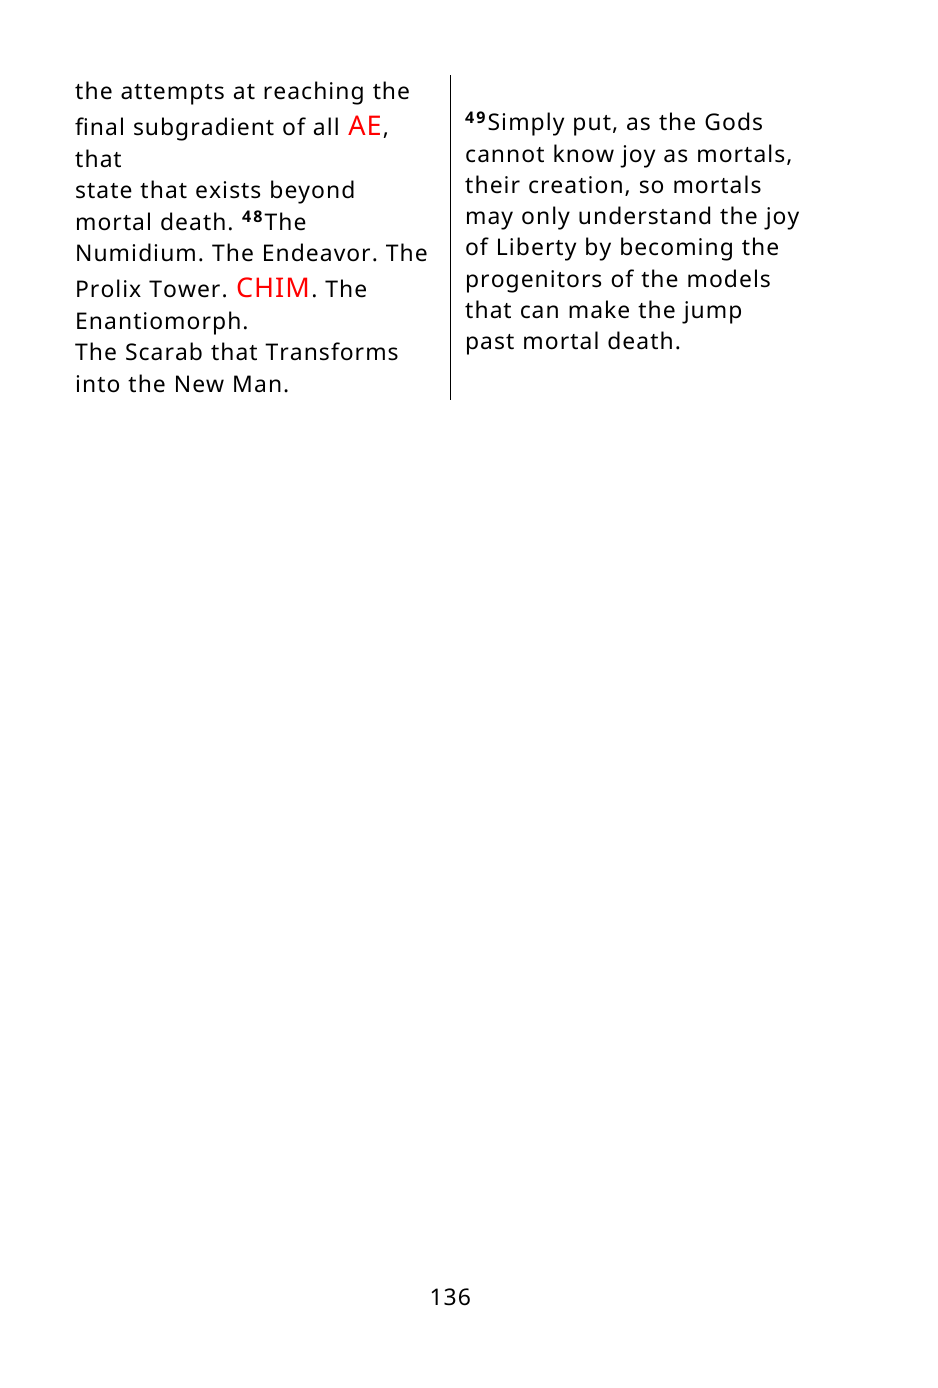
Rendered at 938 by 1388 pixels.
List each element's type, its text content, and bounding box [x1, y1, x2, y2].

text 49Simply put, as the Gods cannot know joy as mortals, their creation, so mortals may only understand the joy of Liberty by becoming the progenitors of the models that can make the jump past mortal death. [465, 106, 825, 356]
text the attempts at reaching the final subgradient of all AE, that state that exists beyond mortal death. 48The Numidium. The Endeavor. The Prolix Tower. CHIM. The Enantiomorph. The Scarab that Transforms into the New Man. [75, 75, 435, 399]
